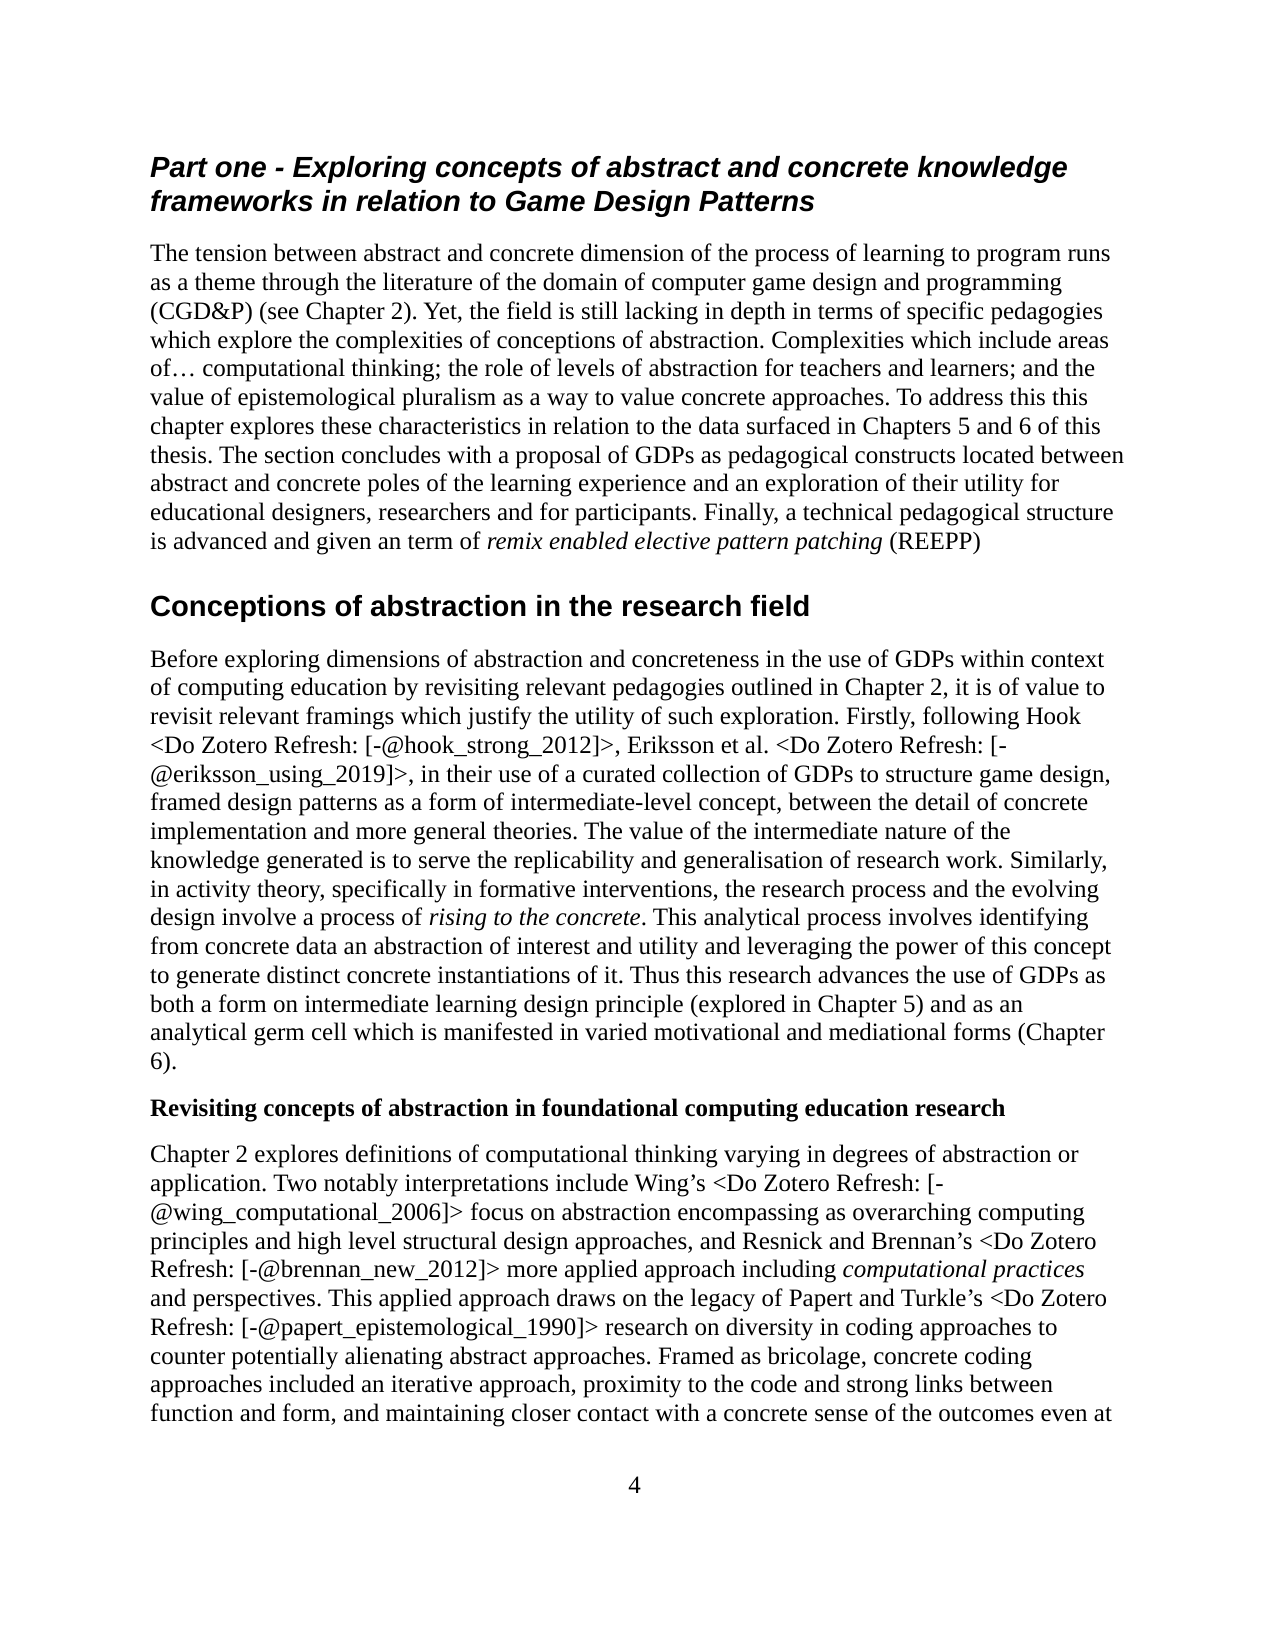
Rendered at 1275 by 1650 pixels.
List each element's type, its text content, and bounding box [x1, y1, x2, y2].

text Chapter 2 explores definitions of computational thinking varying in degrees of abstraction or application. Two notably interpretations include Wing’s <Do Zotero Refresh: [-@wing_computational_2006]> focus on abstraction encompassing as overarching computing principles and high level structural design approaches, and Resnick and Brennan’s <Do Zotero Refresh: [-@brennan_new_2012]> more applied approach including computational practices and perspectives. This applied approach draws on the legacy of Papert and Turkle’s <Do Zotero Refresh: [-@papert_epistemological_1990]> research on diversity in coding approaches to counter potentially alienating abstract approaches. Framed as bricolage, concrete coding approaches included an iterative approach, proximity to the code and strong links between function and form, and maintaining closer contact with a concrete sense of the outcomes even at [150, 1139, 1125, 1427]
text Before exploring dimensions of abstraction and concreteness in the use of GDPs within context of computing education by revisiting relevant pedagogies outlined in Chapter 2, it is of value to revisit relevant framings which justify the utility of such exploration. Firstly, following Hook <Do Zotero Refresh: [-@hook_strong_2012]>, Eriksson et al. <Do Zotero Refresh: [-@eriksson_using_2019]>, in their use of a curated collection of GDPs to structure game design, framed design patterns as a form of intermediate-level concept, between the detail of concrete implementation and more general theories. The value of the intermediate nature of the knowledge generated is to serve the replicability and generalisation of research work. Similarly, in activity theory, specifically in formative interventions, the research process and the evolving design involve a process of rising to the concrete. This analytical process involves identifying from concrete data an abstraction of interest and utility and leveraging the power of this concept to generate distinct concrete instantiations of it. Thus this research advances the use of GDPs as both a form on intermediate learning design principle (explored in Chapter 5) and as an analytical germ cell which is manifested in varied motivational and mediational forms (Chapter 6). [150, 644, 1125, 1075]
subtitle Conceptions of abstraction in the research field [150, 589, 1125, 622]
text Revisiting concepts of abstraction in foundational computing education research [150, 1093, 1125, 1122]
subtitle Part one - Exploring concepts of abstract and concrete knowledge frameworks in relation to Game Design Patterns [150, 150, 1125, 217]
text The tension between abstract and concrete dimension of the process of learning to program runs as a theme through the literature of the domain of computer game design and programming (CGD&P) (see Chapter 2). Yet, the field is still lacking in depth in terms of specific pedagogies which explore the complexities of conceptions of abstraction. Complexities which include areas of… computational thinking; the role of levels of abstraction for teachers and learners; and the value of epistemological pluralism as a way to value concrete approaches. To address this this chapter explores these characteristics in relation to the data surfaced in Chapters 5 and 6 of this thesis. The section concludes with a proposal of GDPs as pedagogical constructs located between abstract and concrete poles of the learning experience and an exploration of their utility for educational designers, researchers and for participants. Finally, a technical pedagogical structure is advanced and given an term of remix enabled elective pattern patching (REEPP) [150, 238, 1125, 555]
